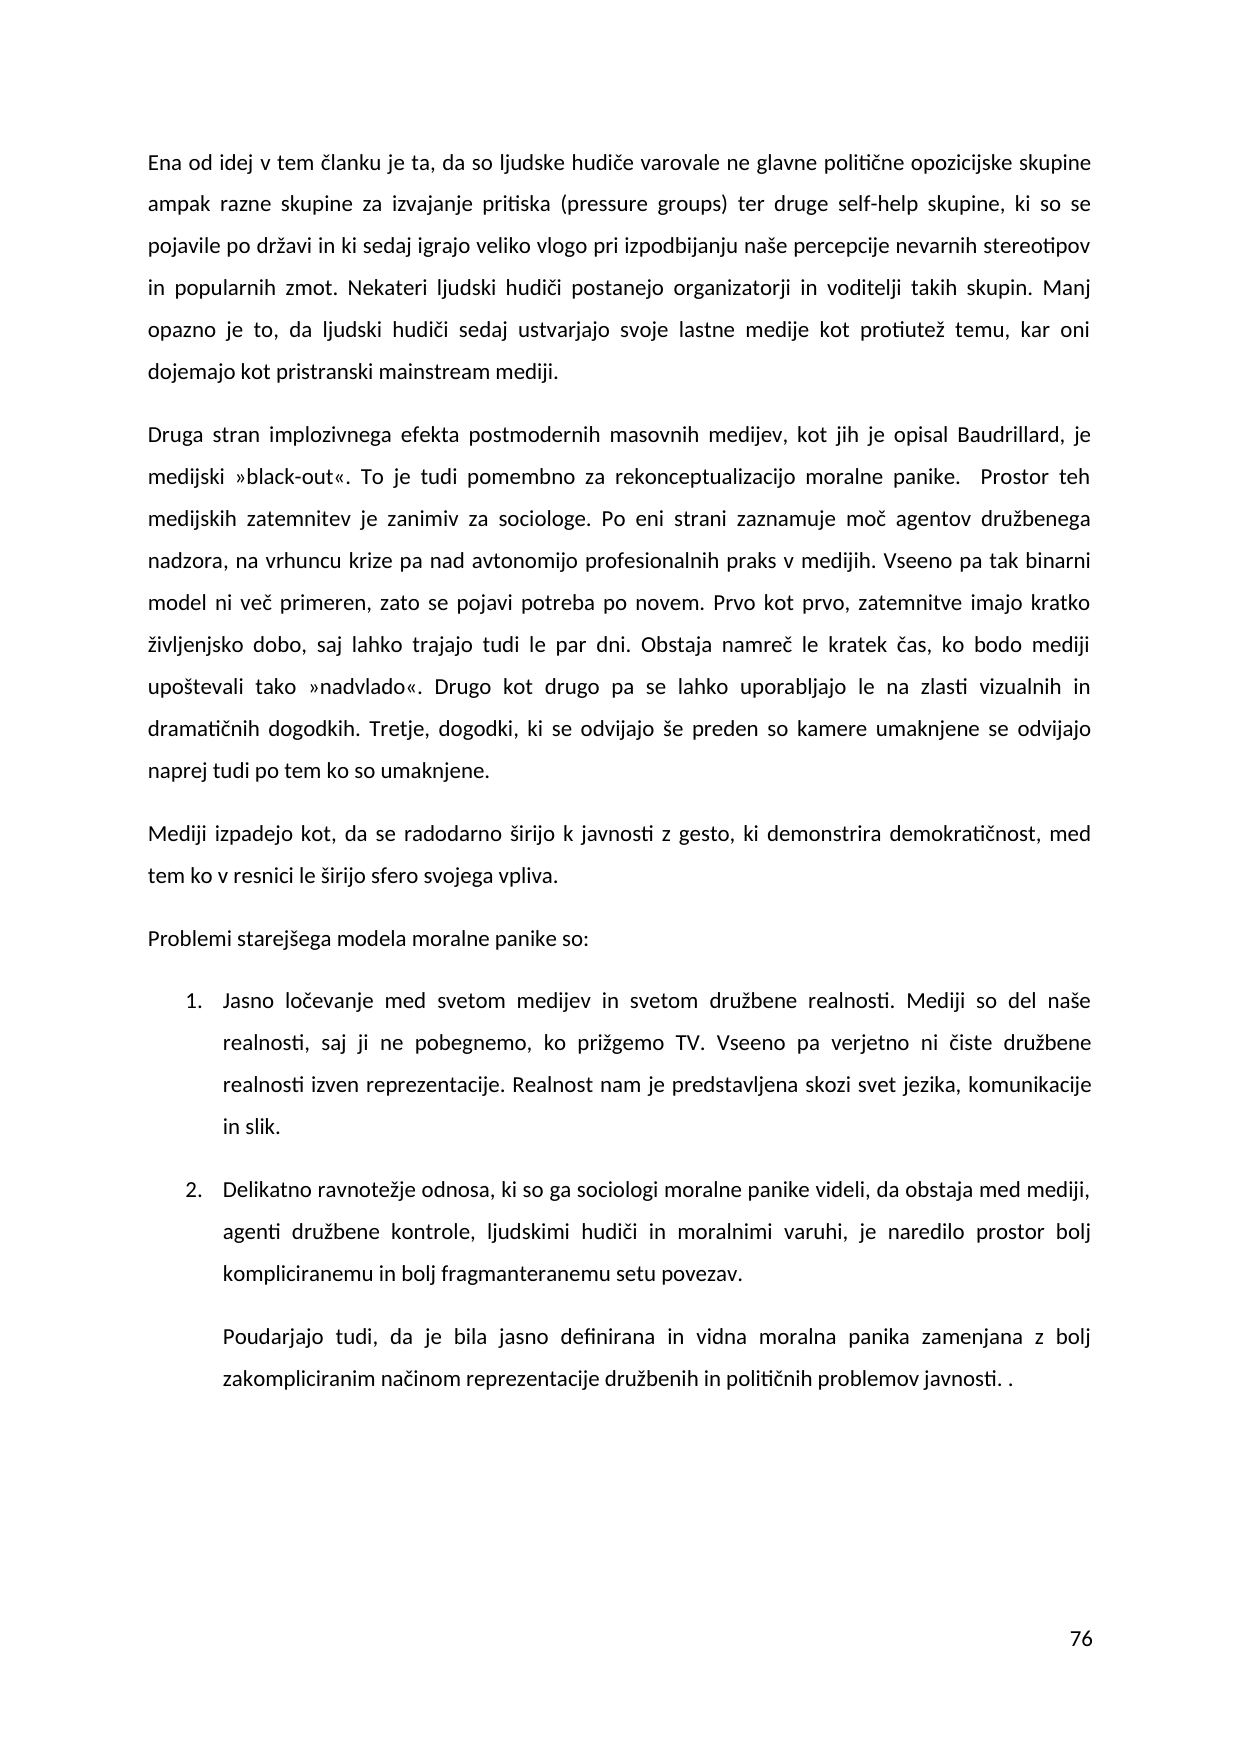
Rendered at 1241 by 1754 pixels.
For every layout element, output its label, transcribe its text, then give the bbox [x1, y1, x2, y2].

text Druga stran implozivnega efekta postmodernih masovnih medijev, kot jih je opisal Baudrillard, je medijski »black-out«. To je tudi pomembno za rekonceptualizacijo moralne panike. Prostor teh medijskih zatemnitev je zanimiv za sociologe. Po eni strani zaznamuje moč agentov družbenega nadzora, na vrhuncu krize pa nad avtonomijo profesionalnih praks v medijih. Vseeno pa tak binarni model ni več primeren, zato se pojavi potreba po novem. Prvo kot prvo, zatemnitve imajo kratko življenjsko dobo, saj lahko trajajo tudi le par dni. Obstaja namreč le kratek čas, ko bodo mediji upoštevali tako »nadvlado«. Drugo kot drugo pa se lahko uporabljajo le na zlasti vizualnih in dramatičnih dogodkih. Tretje, dogodki, ki se odvijajo še preden so kamere umaknjene se odvijajo naprej tudi po tem ko so umaknjene. [148, 420, 1093, 784]
list Jasno ločevanje med svetom medijev in svetom družbene realnosti. Mediji so del naše realnosti, saj ji ne pobegnemo, ko prižgemo TV. Vseeno pa verjetno ni čiste družbene realnosti izven reprezentacije. Realnost nam je predstavljena skozi svet jezika, komunikacije in slik. [185, 987, 1093, 1141]
text Problemi starejšega modela moralne panike so: [148, 924, 1093, 952]
text Poudarjajo tudi, da je bila jasno definirana in vidna moralna panika zamenjana z bolj zakompliciranim načinom reprezentacije družbenih in političnih problemov javnosti. . [223, 1322, 1093, 1392]
text Mediji izpadejo kot, da se radodarno širijo k javnosti z gesto, ki demonstrira demokratičnost, med tem ko v resnici le širijo sfero svojega vpliva. [148, 819, 1093, 889]
text Ena od idej v tem članku je ta, da so ljudske hudiče varovale ne glavne politične opozicijske skupine ampak razne skupine za izvajanje pritiska (pressure groups) ter druge self-help skupine, ki so se pojavile po državi in ki sedaj igrajo veliko vlogo pri izpodbijanju naše percepcije nevarnih stereotipov in popularnih zmot. Nekateri ljudski hudiči postanejo organizatorji in voditelji takih skupin. Manj opazno je to, da ljudski hudiči sedaj ustvarjajo svoje lastne medije kot protiutež temu, kar oni dojemajo kot pristranski mainstream mediji. [148, 148, 1093, 386]
list Delikatno ravnotežje odnosa, ki so ga sociologi moralne panike videli, da obstaja med mediji, agenti družbene kontrole, ljudskimi hudiči in moralnimi varuhi, je naredilo prostor bolj kompliciranemu in bolj fragmanteranemu setu povezav. [185, 1175, 1093, 1287]
